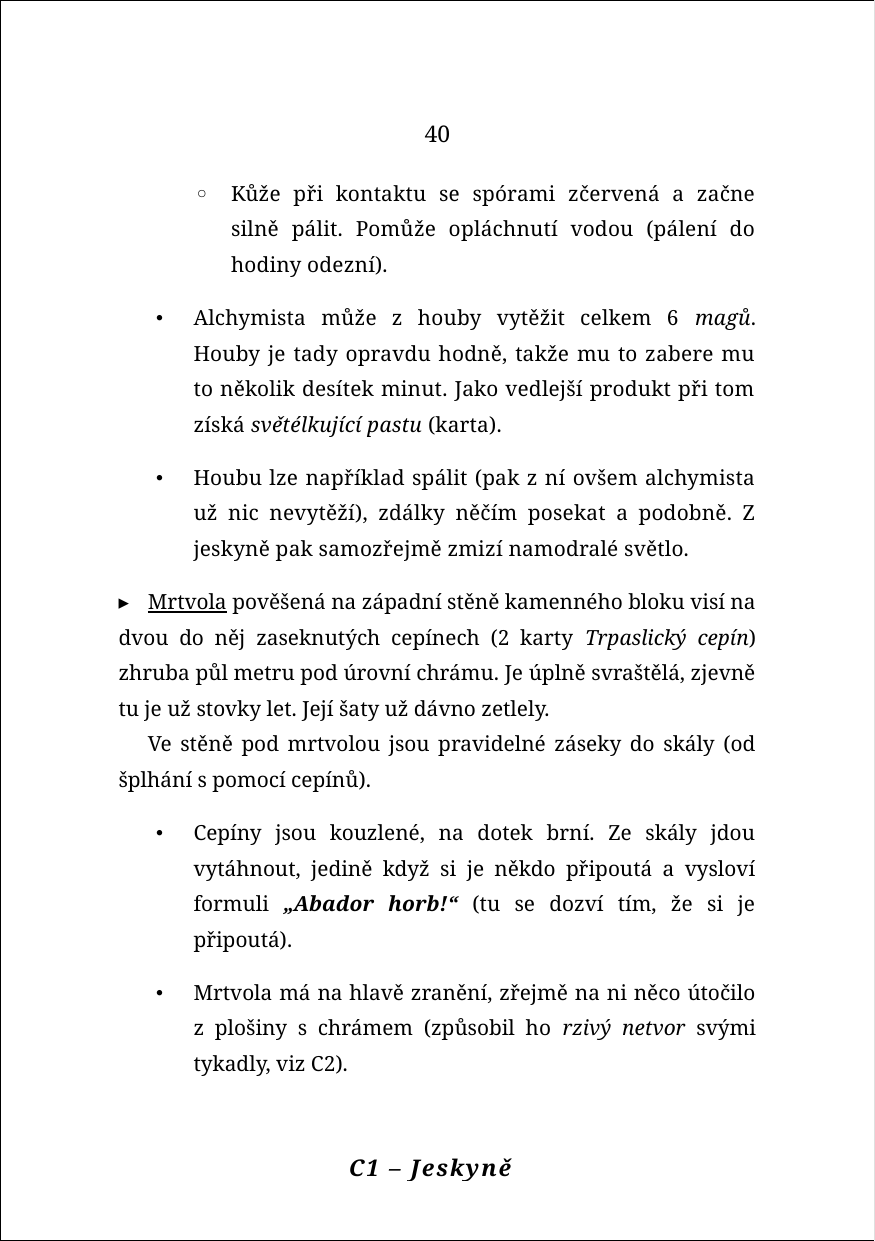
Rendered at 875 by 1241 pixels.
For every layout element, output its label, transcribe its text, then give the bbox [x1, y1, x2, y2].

text ▸ Mrtvola pověšená na západní stěně kamenného bloku visí na dvou do něj zaseknutých cepínech (2 karty Trpaslický cepín) zhruba půl metru pod úrovní chrámu. Je úplně svraštělá, zjevně tu je už stovky let. Její šaty už dávno zetlely. Ve stěně pod mrtvolou jsou pravidelné záseky do skály (od šplhání s pomocí cepínů). [118, 587, 756, 793]
list Cepíny jsou kouzlené, na dotek brní. Ze skály jdou vytáhnout, jedině když si je někdo připoutá a vysloví formuli „Abador horb!“ (tu se dozví tím, že si je připoutá). [156, 818, 756, 953]
list Mrtvola má na hlavě zranění, zřejmě na ni něco útočilo z plošiny s chrámem (způsobil ho rzivý netvor svými tykadly, viz C2). [156, 978, 756, 1077]
list Alchymista může z houby vytěžit celkem 6 magů. Houby je tady opravdu hodně, takže mu to zabere mu to několik desítek minut. Jako vedlejší produkt při tom získá světélkující pastu (karta). [156, 303, 756, 438]
list Kůže při kontaktu se spórami zčervená a začne silně pálit. Pomůže opláchnutí vodou (pálení do hodiny odezní). [193, 179, 756, 278]
list Houbu lze například spálit (pak z ní ovšem alchymista už nic nevytěží), zdálky něčím posekat a podobně. Z jeskyně pak samozřejmě zmizí namodralé světlo. [156, 463, 756, 562]
